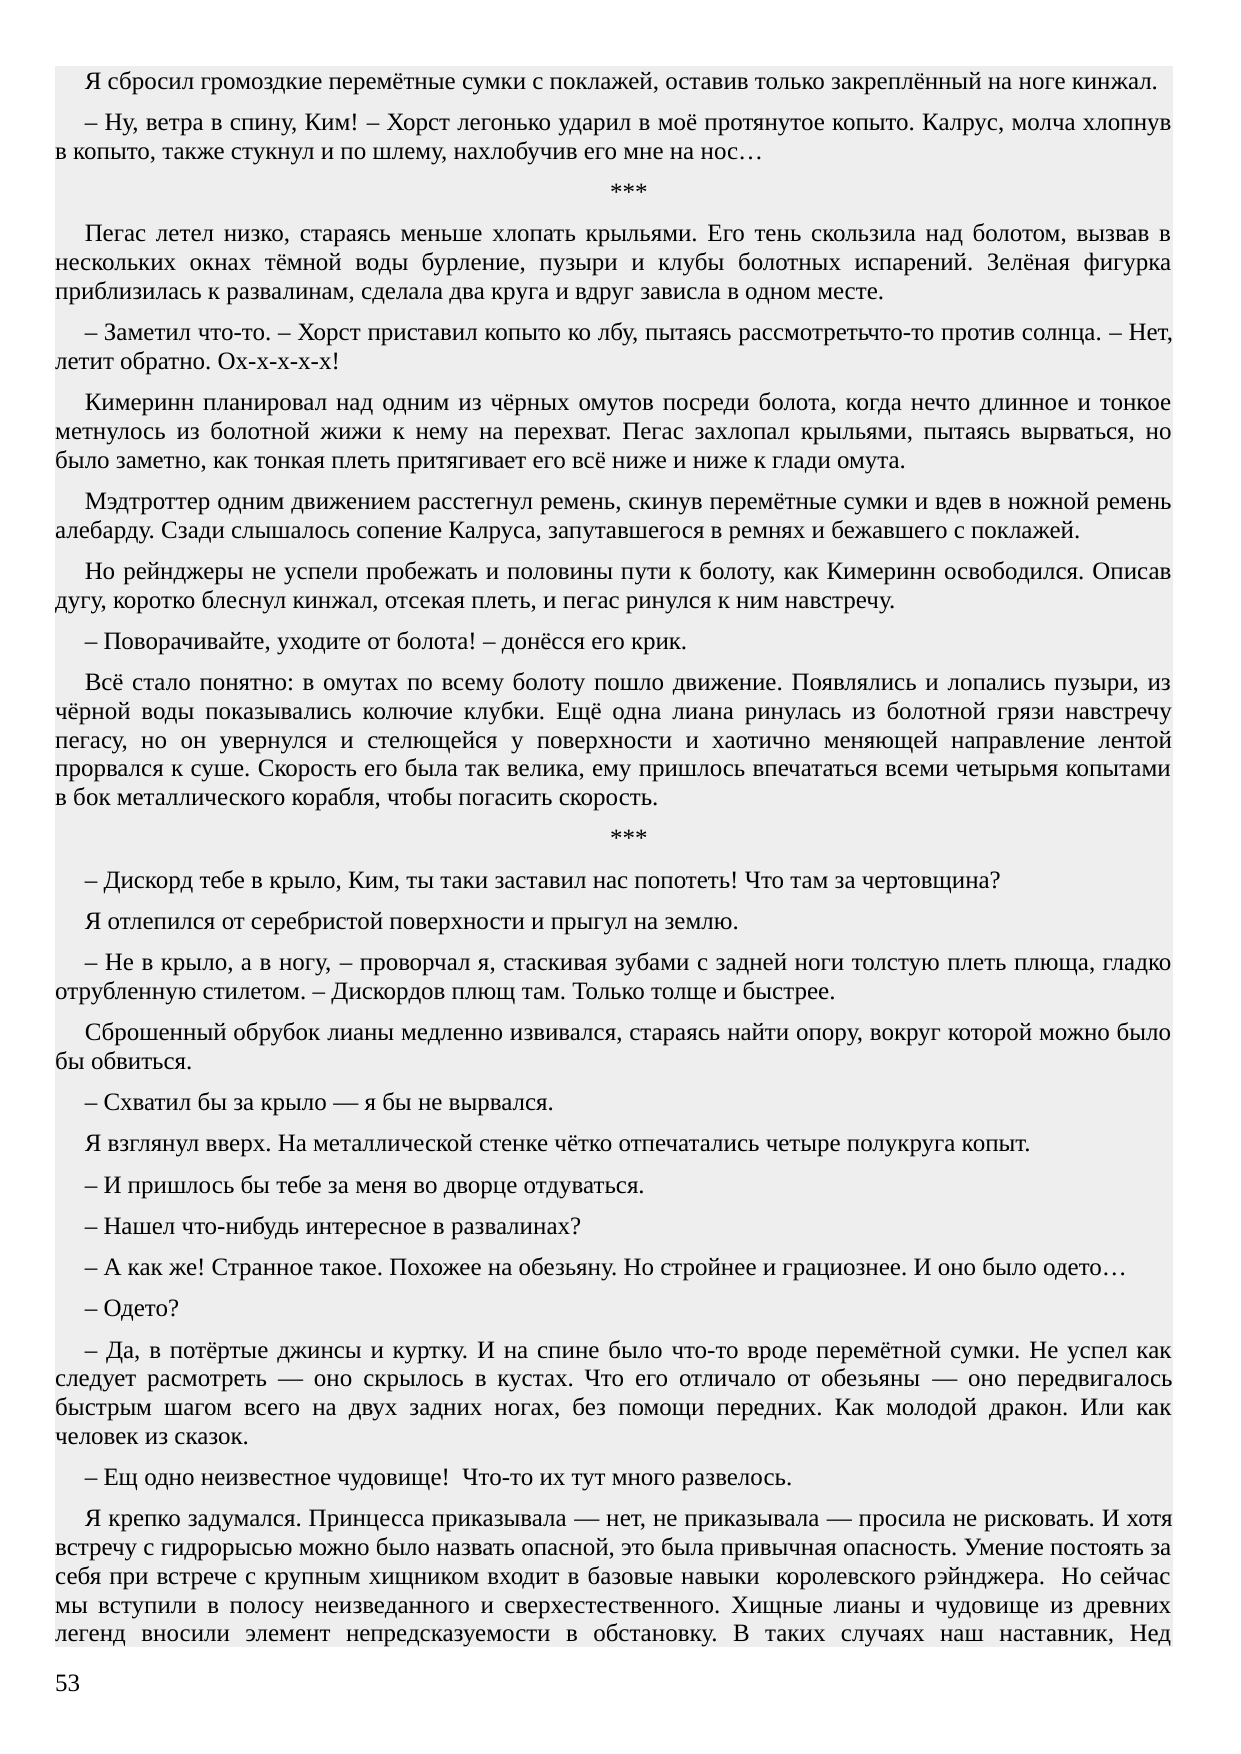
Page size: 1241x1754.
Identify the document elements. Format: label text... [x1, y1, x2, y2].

text – Одето? [55, 1293, 1173, 1322]
text Но рейнджеры не успели пробежать и половины пути к болоту, как Кимеринн освободился. Описав дугу, коротко блеснул кинжал, отсекая плеть, и пегас ринулся к ним навстречу. [55, 556, 1173, 613]
text Сброшенный обрубок лианы медленно извивался, стараясь найти опору, вокруг которой можно было бы обвиться. [55, 1017, 1173, 1075]
text Мэдтроттер одним движением расстегнул ремень, скинув перемётные сумки и вдев в ножной ремень алебарду. Сзади слышалось сопение Калруса, запутавшегося в ремнях и бежавшего с поклажей. [55, 486, 1173, 543]
text – Дискорд тебе в крыло, Ким, ты таки заставил нас попотеть! Что там за чертовщина? [55, 865, 1173, 893]
text – Заметил что-то. – Хорст приставил копыто ко лбу, пытаясь рассмотретьчто-то против солнца. – Нет, летит обратно. Ох-х-х-х-х! [55, 317, 1173, 375]
text *** [55, 177, 1173, 206]
text – А как же! Странное такое. Похожее на обезьяну. Но стройнее и грациознее. И оно было одето… [55, 1252, 1173, 1281]
text – Схватил бы за крыло — я бы не вырвался. [55, 1087, 1173, 1116]
text Всё стало понятно: в омутах по всему болоту пошло движение. Появлялись и лопались пузыри, из чёрной воды показывались колючие клубки. Ещё одна лиана ринулась из болотной грязи навстречу пегасу, но он увернулся и стелющейся у поверхности и хаотично меняющей направление лентой прорвался к суше. Скорость его была так велика, ему пришлось впечататься всеми четырьмя копытами в бок металлического корабля, чтобы погасить скорость. [55, 667, 1173, 811]
text Я крепко задумался. Принцесса приказывала — нет, не приказывала — просила не рисковать. И хотя встречу с гидрорысью можно было назвать опасной, это была привычная опасность. Умение постоять за себя при встрече с крупным хищником входит в базовые навыки королевского рэйнджера. Но сейчас мы вступили в полосу неизведанного и сверхестественного. Хищные лианы и чудовище из древних легенд вносили элемент непредсказуемости в обстановку. В таких случаях наш наставник, Нед [55, 1503, 1173, 1647]
text – Поворачивайте, уходите от болота! – донёсся его крик. [55, 626, 1173, 655]
text – Не в крыло, а в ногу, – проворчал я, стаскивая зубами с задней ноги толстую плеть плюща, гладко отрубленную стилетом. – Дискордов плющ там. Только толще и быстрее. [55, 947, 1173, 1005]
text Я сбросил громоздкие перемётные сумки с поклажей, оставив только закреплённый на ноге кинжал. [55, 66, 1173, 95]
text – Ну, ветра в спину, Ким! – Хорст легонько ударил в моё протянутое копыто. Калрус, молча хлопнув в копыто, также стукнул и по шлему, нахлобучив его мне на нос… [55, 107, 1173, 165]
text – Ещ одно неизвестное чудовище! Что-то их тут много развелось. [55, 1462, 1173, 1491]
text – Нашел что-нибудь интересное в развалинах? [55, 1211, 1173, 1240]
text Я отлепился от серебристой поверхности и прыгул на землю. [55, 906, 1173, 935]
text – Да, в потёртые джинсы и куртку. И на спине было что-то вроде перемётной сумки. Не успел как следует расмотреть — оно скрылось в кустах. Что его отличало от обезьяны — оно передвигалось быстрым шагом всего на двух задних ногах, без помощи передних. Как молодой дракон. Или как человек из сказок. [55, 1335, 1173, 1450]
text – И пришлось бы тебе за меня во дворце отдуваться. [55, 1170, 1173, 1198]
text Я взглянул вверх. На металлической стенке чётко отпечатались четыре полукруга копыт. [55, 1128, 1173, 1157]
text Кимеринн планировал над одним из чёрных омутов посреди болота, когда нечто длинное и тонкое метнулось из болотной жижи к нему на перехват. Пегас захлопал крыльями, пытаясь вырваться, но было заметно, как тонкая плеть притягивает его всё ниже и ниже к глади омута. [55, 387, 1173, 473]
text Пегас летел низко, стараясь меньше хлопать крыльями. Его тень скользила над болотом, вызвав в нескольких окнах тёмной воды бурление, пузыри и клубы болотных испарений. Зелёная фигурка приблизилась к развалинам, сделала два круга и вдруг зависла в одном месте. [55, 218, 1173, 305]
text *** [55, 823, 1173, 852]
